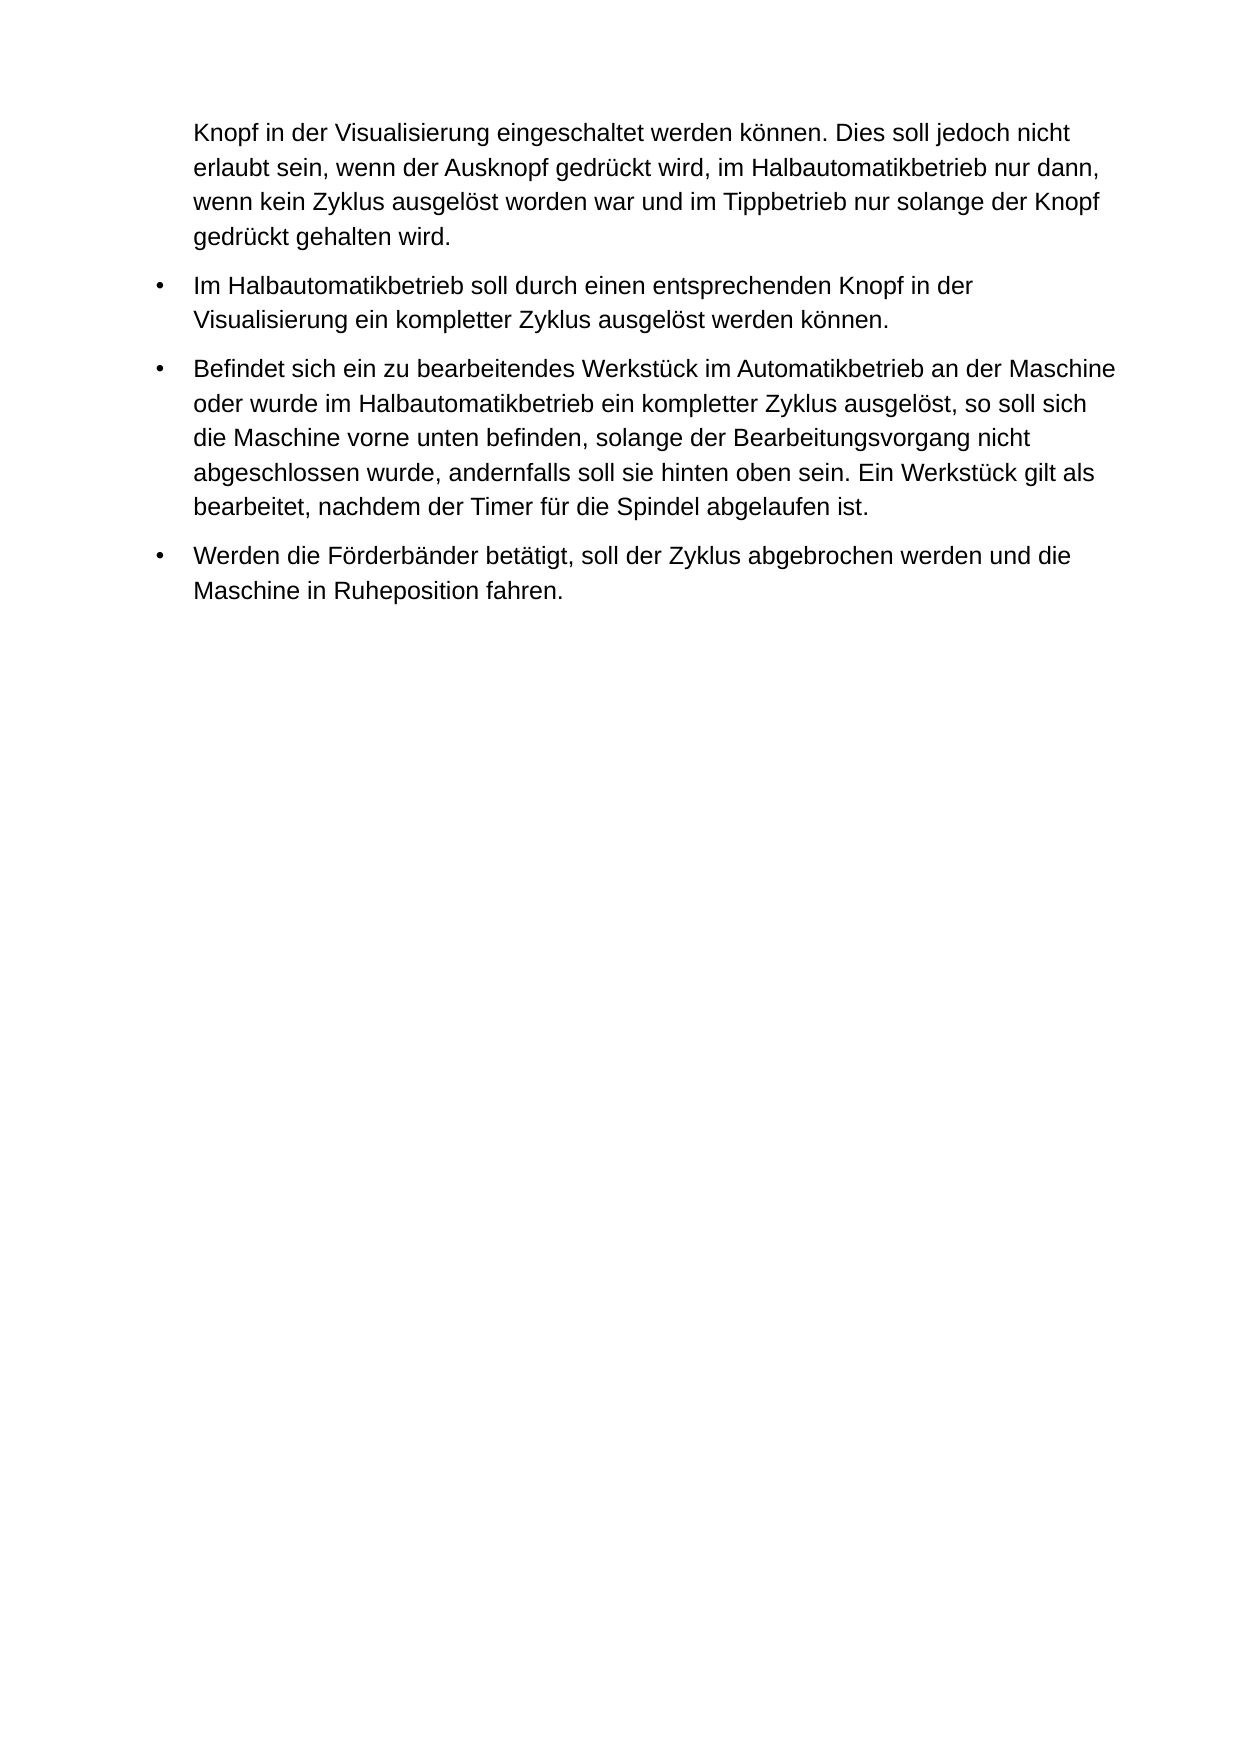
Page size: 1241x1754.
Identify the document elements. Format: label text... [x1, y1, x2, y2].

list Befindet sich ein zu bearbeitendes Werkstück im Automatikbetrieb an der Maschine oder wurde im Halbautomatikbetrieb ein kompletter Zyklus ausgelöst, so soll sich die Maschine vorne unten befinden, solange der Bearbeitungsvorgang nicht abgeschlossen wurde, andernfalls soll sie hinten oben sein. Ein Werkstück gilt als bearbeitet, nachdem der Timer für die Spindel abgelaufen ist. [156, 354, 1122, 521]
list Im Halbautomatikbetrieb soll durch einen entsprechenden Knopf in der Visualisierung ein kompletter Zyklus ausgelöst werden können. [156, 271, 1122, 334]
list Knopf in der Visualisierung eingeschaltet werden können. Dies soll jedoch nicht erlaubt sein, wenn der Ausknopf gedrückt wird, im Halbautomatikbetrieb nur dann, wenn kein Zyklus ausgelöst worden war und im Tippbetrieb nur solange der Knopf gedrückt gehalten wird. [156, 118, 1122, 250]
list Werden die Förderbänder betätigt, soll der Zyklus abgebrochen werden und die Maschine in Ruheposition fahren. [156, 541, 1122, 605]
